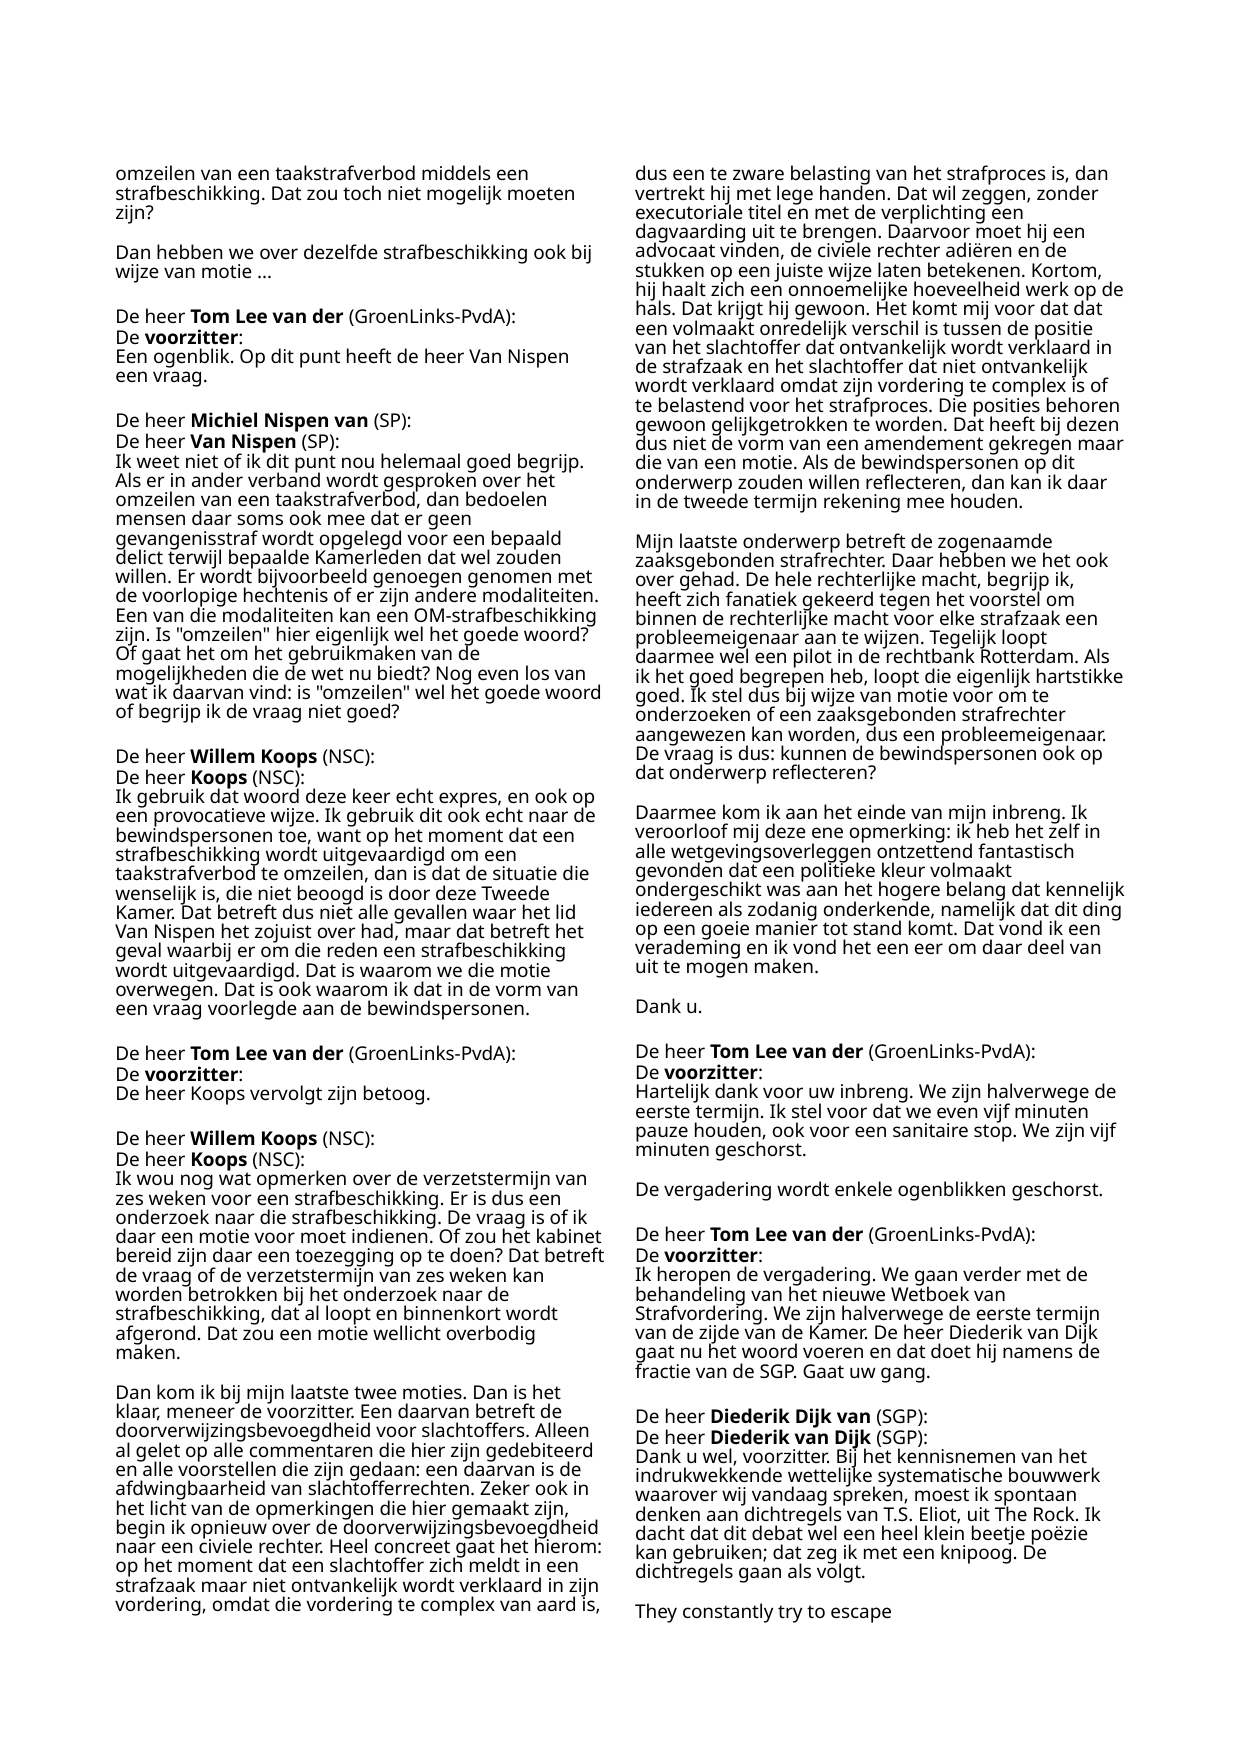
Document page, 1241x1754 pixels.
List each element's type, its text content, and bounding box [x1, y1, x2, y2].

text Ik weet niet of ik dit punt nou helemaal goed begrijp. Als er in ander verband wordt gesproken over het omzeilen van een taakstrafverbod, dan bedoelen mensen daar soms ook mee dat er geen gevangenisstraf wordt opgelegd voor een bepaald delict terwijl bepaalde Kamerleden dat wel zouden willen. Er wordt bijvoorbeeld genoegen genomen met de voorlopige hechtenis of er zijn andere modaliteiten. Een van die modaliteiten kan een OM-strafbeschikking zijn. Is "omzeilen" hier eigenlijk wel het goede woord? Of gaat het om het gebruikmaken van de mogelijkheden die de wet nu biedt? Nog even los van wat ik daarvan vind: is "omzeilen" wel het goede woord of begrijp ik de vraag niet goed? [115, 453, 605, 722]
text De heer Michiel Nispen van (SP): [115, 408, 605, 433]
text De voorzitter: [115, 329, 605, 348]
text De heer Koops (NSC): [115, 1151, 605, 1170]
text omzeilen van een taakstrafverbod middels een strafbeschikking. Dat zou toch niet mogelijk moeten zijn? [115, 165, 605, 223]
text Mijn laatste onderwerp betreft de zogenaamde zaaksgebonden strafrechter. Daar hebben we het ook over gehad. De hele rechterlijke macht, begrijp ik, heeft zich fanatiek gekeerd tegen het voorstel om binnen de rechterlijke macht voor elke strafzaak een probleemeigenaar aan te wijzen. Tegelijk loopt daarmee wel een pilot in de rechtbank Rotterdam. Als ik het goed begrepen heb, loopt die eigenlijk hartstikke goed. Ik stel dus bij wijze van motie voor om te onderzoeken of een zaaksgebonden strafrechter aangewezen kan worden, dus een probleemeigenaar. De vraag is dus: kunnen de bewindspersonen ook op dat onderwerp reflecteren? [635, 533, 1125, 783]
text Dank u. [635, 998, 1125, 1018]
text Hartelijk dank voor uw inbreng. We zijn halverwege de eerste termijn. Ik stel voor dat we even vijf minuten pauze houden, ook voor een sanitaire stop. We zijn vijf minuten geschorst. [635, 1083, 1125, 1161]
text Ik gebruik dat woord deze keer echt expres, en ook op een provocatieve wijze. Ik gebruik dit ook echt naar de bewindspersonen toe, want op het moment dat een strafbeschikking wordt uitgevaardigd om een taakstrafverbod te omzeilen, dan is dat de situatie die wenselijk is, die niet beoogd is door deze Tweede Kamer. Dat betreft dus niet alle gevallen waar het lid Van Nispen het zojuist over had, maar dat betreft het geval waarbij er om die reden een strafbeschikking wordt uitgevaardigd. Dat is waarom we die motie overwegen. Dat is ook waarom ik dat in de vorm van een vraag voorlegde aan de bewindspersonen. [115, 788, 605, 1019]
text De heer Van Nispen (SP): [115, 433, 605, 453]
text De heer Willem Koops (NSC): [115, 743, 605, 769]
text De heer Tom Lee van der (GroenLinks-PvdA): [635, 1038, 1125, 1064]
text De vergadering wordt enkele ogenblikken geschorst. [635, 1181, 1125, 1201]
text De heer Koops (NSC): [115, 769, 605, 788]
text Dank u wel, voorzitter. Bij het kennisnemen van het indrukwekkende wettelijke systematische bouwwerk waarover wij vandaag spreken, moest ik spontaan denken aan dichtregels van T.S. Eliot, uit The Rock. Ik dacht dat dit debat wel een heel klein beetje poëzie kan gebruiken; dat zeg ik met een knipoog. De dichtregels gaan als volgt. [635, 1448, 1125, 1583]
text Dan hebben we over dezelfde strafbeschikking ook bij wijze van motie … [115, 244, 605, 282]
text De voorzitter: [115, 1066, 605, 1085]
text De voorzitter: [635, 1247, 1125, 1266]
text dus een te zware belasting van het strafproces is, dan vertrekt hij met lege handen. Dat wil zeggen, zonder executoriale titel en met de verplichting een dagvaarding uit te brengen. Daarvoor moet hij een advocaat vinden, de civiele rechter adiëren en de stukken op een juiste wijze laten betekenen. Kortom, hij haalt zich een onnoemelijke hoeveelheid werk op de hals. Dat krijgt hij gewoon. Het komt mij voor dat dat een volmaakt onredelijk verschil is tussen de positie van het slachtoffer dat ontvankelijk wordt verklaard in de strafzaak en het slachtoffer dat niet ontvankelijk wordt verklaard omdat zijn vordering te complex is of te belastend voor het strafproces. Die posities behoren gewoon gelijkgetrokken te worden. Dat heeft bij dezen dus niet de vorm van een amendement gekregen maar die van een motie. Als de bewindspersonen op dit onderwerp zouden willen reflecteren, dan kan ik daar in de tweede termijn rekening mee houden. [635, 165, 1125, 512]
text De heer Diederik van Dijk (SGP): [635, 1429, 1125, 1448]
text De heer Tom Lee van der (GroenLinks-PvdA): [115, 1040, 605, 1066]
text De heer Willem Koops (NSC): [115, 1125, 605, 1151]
text Een ogenblik. Op dit punt heeft de heer Van Nispen een vraag. [115, 348, 605, 387]
text De heer Tom Lee van der (GroenLinks-PvdA): [635, 1221, 1125, 1247]
text Dan kom ik bij mijn laatste twee moties. Dan is het klaar, meneer de voorzitter. Een daarvan betreft de doorverwijzingsbevoegdheid voor slachtoffers. Alleen al gelet op alle commentaren die hier zijn gedebiteerd en alle voorstellen die zijn gedaan: een daarvan is de afdwingbaarheid van slachtofferrechten. Zeker ook in het licht van de opmerkingen die hier gemaakt zijn, begin ik opnieuw over de doorverwijzingsbevoegdheid naar een civiele rechter. Heel concreet gaat het hierom: op het moment dat een slachtoffer zich meldt in een strafzaak maar niet ontvankelijk wordt verklaard in zijn vordering, omdat die vordering te complex van aard is, [115, 1384, 605, 1615]
text Ik wou nog wat opmerken over de verzetstermijn van zes weken voor een strafbeschikking. Er is dus een onderzoek naar die strafbeschikking. De vraag is of ik daar een motie voor moet indienen. Of zou het kabinet bereid zijn daar een toezegging op te doen? Dat betreft de vraag of de verzetstermijn van zes weken kan worden betrokken bij het onderzoek naar de strafbeschikking, dat al loopt en binnenkort wordt afgerond. Dat zou een motie wellicht overbodig maken. [115, 1170, 605, 1363]
text Ik heropen de vergadering. We gaan verder met de behandeling van het nieuwe Wetboek van Strafvordering. We zijn halverwege de eerste termijn van de zijde van de Kamer. De heer Diederik van Dijk gaat nu het woord voeren en dat doet hij namens de fractie van de SGP. Gaat uw gang. [635, 1266, 1125, 1382]
text De heer Diederik Dijk van (SGP): [635, 1403, 1125, 1429]
text Daarmee kom ik aan het einde van mijn inbreng. Ik veroorloof mij deze ene opmerking: ik heb het zelf in alle wetgevingsoverleggen ontzettend fantastisch gevonden dat een politieke kleur volmaakt ondergeschikt was aan het hogere belang dat kennelijk iedereen als zodanig onderkende, namelijk dat dit ding op een goeie manier tot stand komt. Dat vond ik een verademing en ik vond het een eer om daar deel van uit te mogen maken. [635, 804, 1125, 978]
text De heer Tom Lee van der (GroenLinks-PvdA): [115, 303, 605, 329]
text De voorzitter: [635, 1064, 1125, 1083]
text De heer Koops vervolgt zijn betoog. [115, 1085, 605, 1104]
text They constantly try to escape [635, 1603, 1125, 1623]
